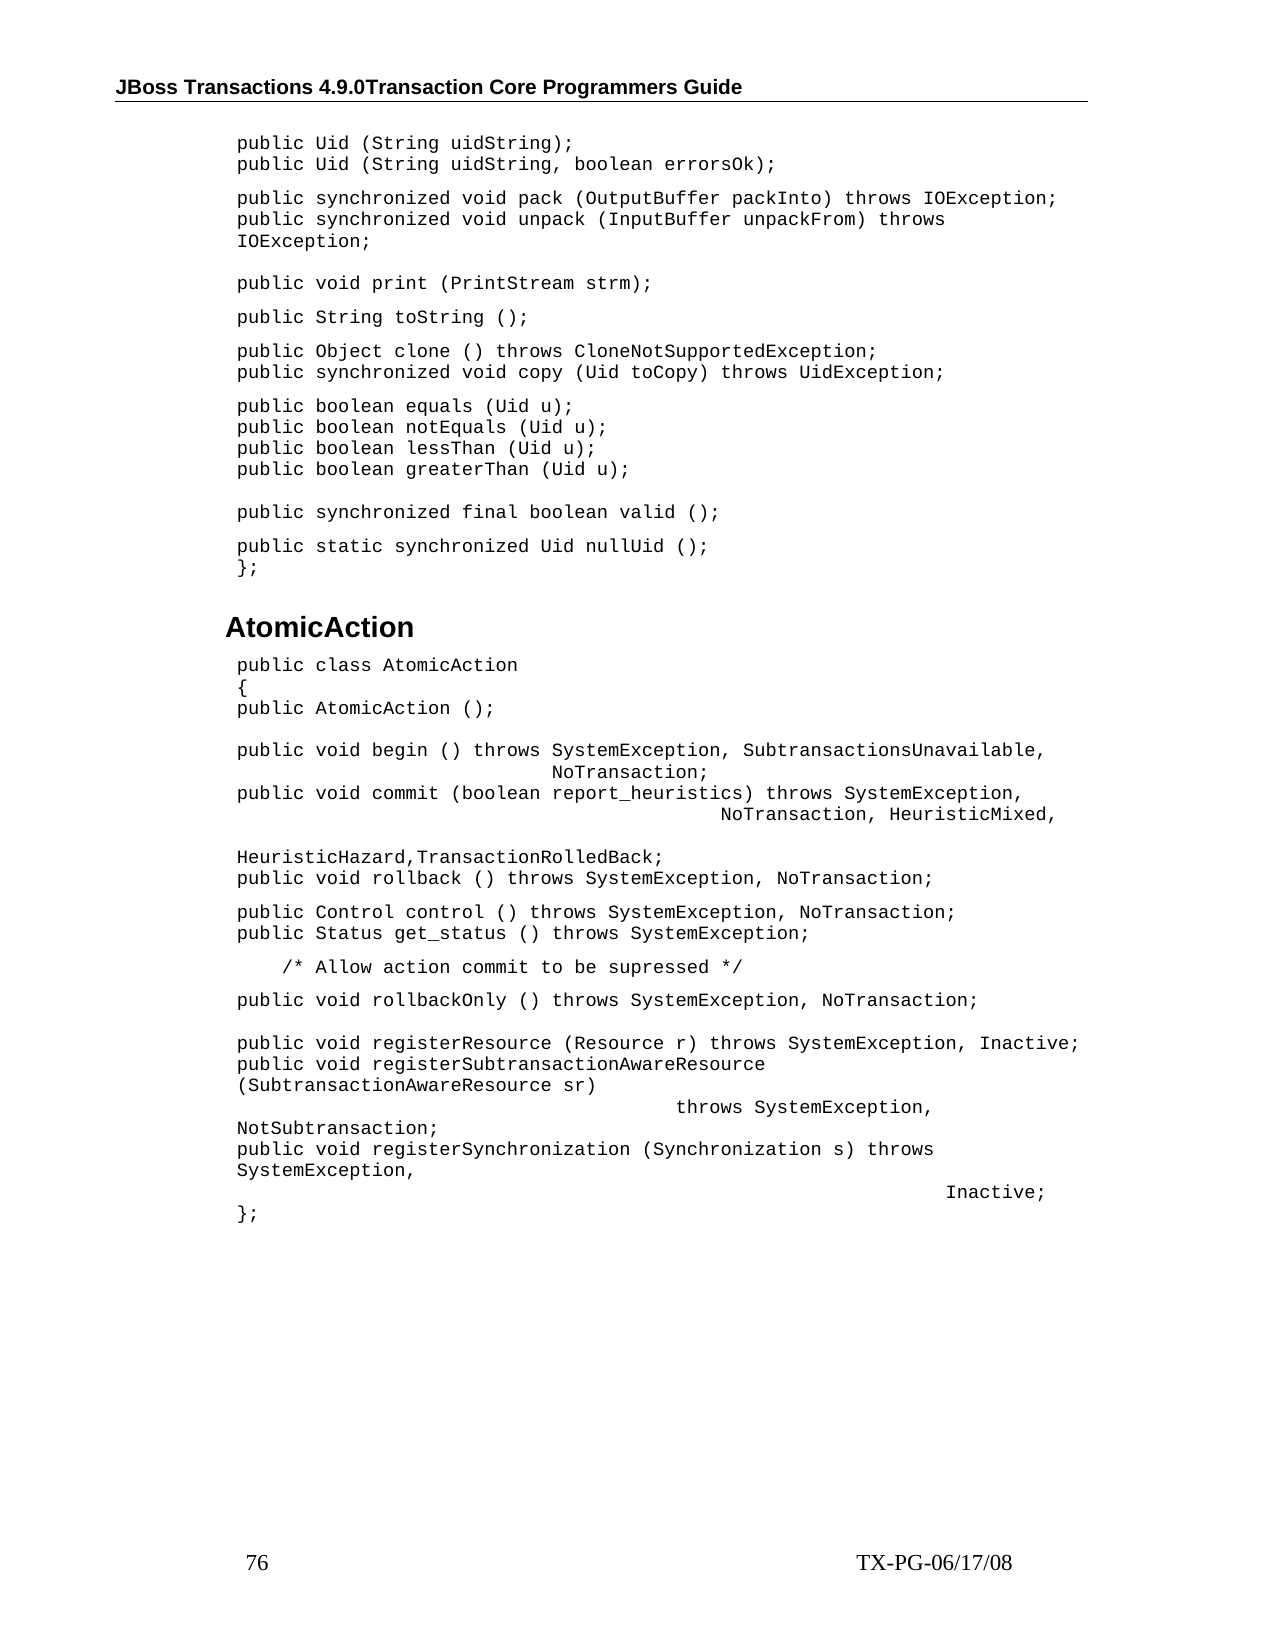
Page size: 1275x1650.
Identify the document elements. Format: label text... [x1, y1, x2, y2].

text public class AtomicAction { public AtomicAction (); public void begin () throws SystemException, SubtransactionsUnavailable, NoTransaction; public void commit (boolean report_heuristics) throws SystemException, NoTransaction, HeuristicMixed, HeuristicHazard,TransactionRolledBack; public void rollback () throws SystemException, NoTransaction; [237, 656, 1088, 890]
text public synchronized void pack (OutputBuffer packInto) throws IOException; public synchronized void unpack (InputBuffer unpackFrom) throws IOException; public void print (PrintStream strm); [237, 189, 1088, 295]
text public void rollbackOnly () throws SystemException, NoTransaction; public void registerResource (Resource r) throws SystemException, Inactive; public void registerSubtransactionAwareResource (SubtransactionAwareResource sr) throws SystemException, NotSubtransaction; public void registerSynchronization (Synchronization s) throws SystemException, Inactive; }; [237, 991, 1088, 1225]
text public static synchronized Uid nullUid (); }; [237, 536, 1088, 579]
subtitle AtomicAction [225, 610, 1088, 644]
text public Object clone () throws CloneNotSupportedException; public synchronized void copy (Uid toCopy) throws UidException; [237, 341, 1088, 384]
text public String toString (); [237, 308, 1088, 329]
text /* Allow action commit to be supressed */ [237, 957, 1088, 979]
text public Control control () throws SystemException, NoTransaction; public Status get_status () throws SystemException; [237, 902, 1088, 945]
text public boolean equals (Uid u); public boolean notEquals (Uid u); public boolean lessThan (Uid u); public boolean greaterThan (Uid u); public synchronized final boolean valid (); [237, 396, 1088, 524]
text public Uid (String uidString); public Uid (String uidString, boolean errorsOk); [237, 134, 1088, 176]
